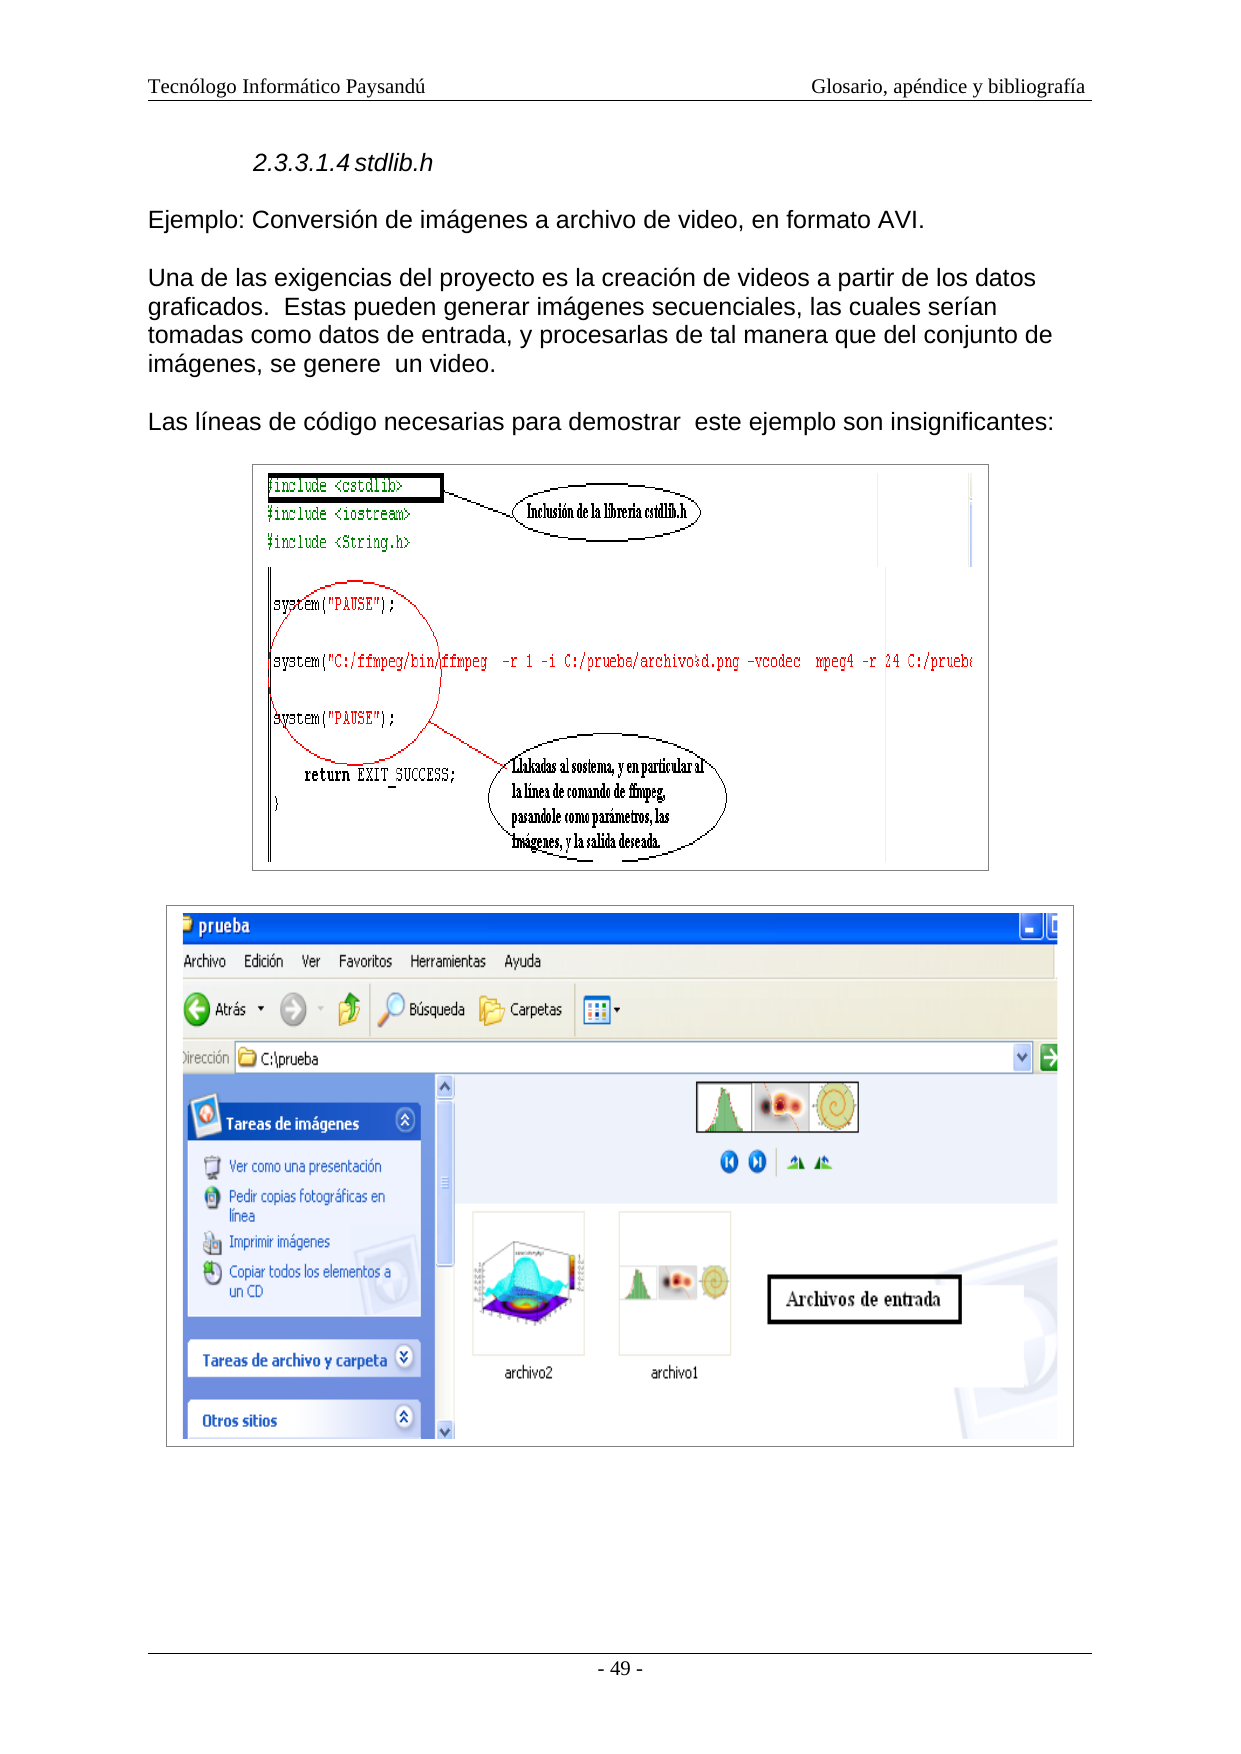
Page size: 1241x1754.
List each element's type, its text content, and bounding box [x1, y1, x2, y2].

text Ejemplo: Conversión de imágenes a archivo de video, en formato AVI. [148, 205, 1092, 234]
text Las líneas de código necesarias para demostrar este ejemplo son insignificantes: [148, 406, 1092, 435]
picture [268, 473, 973, 862]
subtitle stdlib.h [253, 148, 1092, 176]
picture [182, 913, 1058, 1439]
text Una de las exigencias del proyecto es la creación de videos a partir de los datos graficados. Estas pueden generar imágenes secuenciales, las cuales serían tomadas como datos de entrada, y procesarlas de tal manera que del conjunto de imágenes, se genere un video. [148, 263, 1092, 378]
